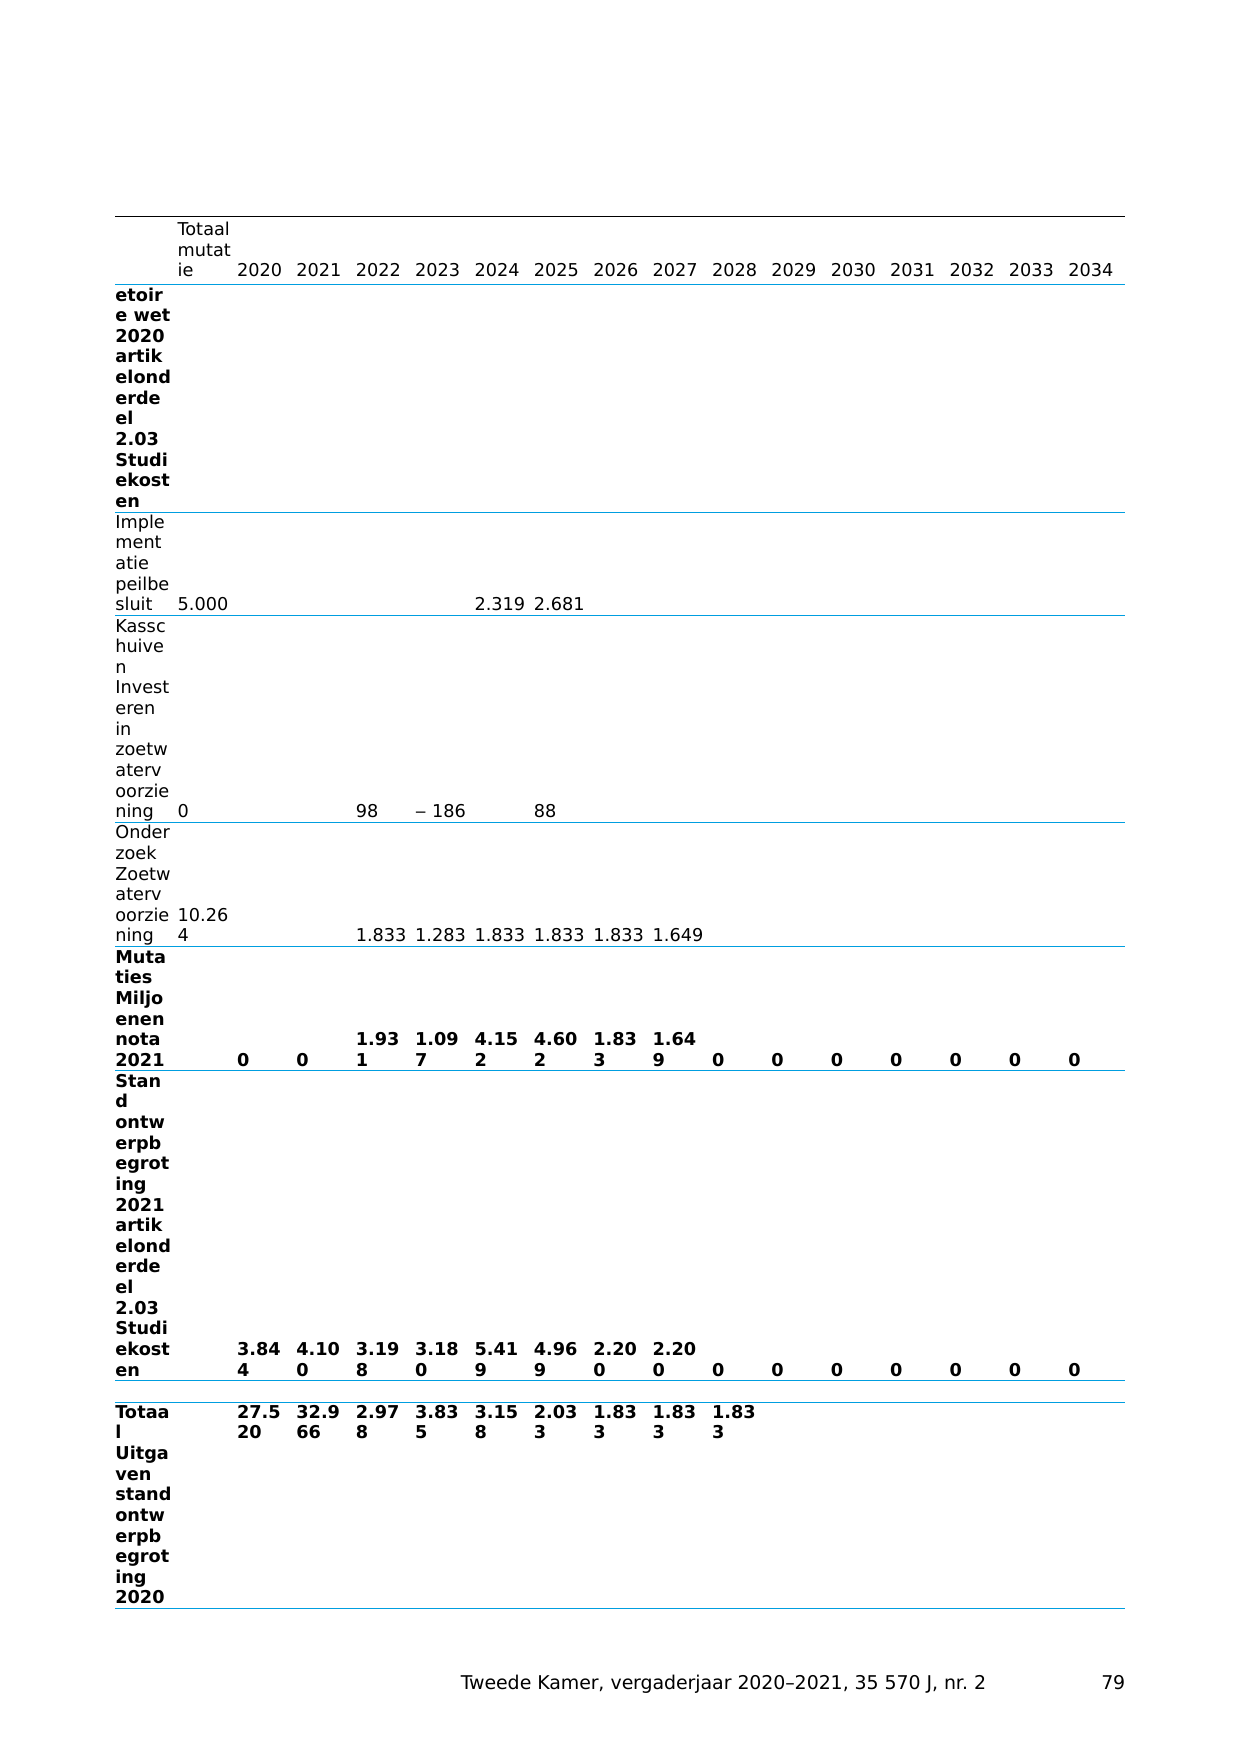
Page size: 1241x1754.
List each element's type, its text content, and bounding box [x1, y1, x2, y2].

table_cell [946, 823, 1006, 946]
table_cell 0 [175, 616, 234, 822]
table_cell [650, 285, 709, 511]
table_cell [293, 823, 353, 946]
table_cell [1065, 285, 1125, 511]
table_cell 2030 [828, 217, 887, 284]
table_cell Stand ontwerpbegroting 2021 artikelonderdeel 2.03 Studiekosten [115, 1071, 174, 1380]
table_cell 0 [828, 1071, 887, 1380]
table_cell [1065, 616, 1125, 822]
table_cell 2028 [709, 217, 768, 284]
table_cell [115, 1381, 174, 1401]
table_cell [887, 1381, 946, 1401]
table_cell [1006, 823, 1065, 946]
table_cell 0 [946, 947, 1006, 1070]
table_cell [768, 823, 828, 946]
table_cell [293, 285, 353, 511]
table_cell [650, 616, 709, 822]
table_cell [115, 217, 174, 284]
table_cell [946, 285, 1006, 511]
table_cell [768, 285, 828, 511]
table_cell 2034 [1065, 217, 1125, 284]
table_cell 4.969 [531, 1071, 590, 1380]
table_cell 27.520 [234, 1403, 293, 1608]
table_cell 0 [1006, 947, 1065, 1070]
table_cell Mutaties Miljoenennota 2021 [115, 947, 174, 1070]
table_cell [353, 513, 412, 615]
table_cell [650, 1381, 709, 1401]
table_cell 1.833 [471, 823, 531, 946]
table_cell [1006, 1381, 1065, 1401]
table_cell 0 [887, 947, 946, 1070]
table_cell [828, 1381, 887, 1401]
table_cell 1.283 [412, 823, 471, 946]
table_cell 4.100 [293, 1071, 353, 1380]
table_cell [887, 285, 946, 511]
table_cell 1.833 [590, 823, 649, 946]
table_cell [709, 1381, 768, 1401]
table_cell [709, 616, 768, 822]
table_cell Onderzoek Zoetwatervoorziening [115, 823, 174, 946]
table_cell [293, 1381, 353, 1401]
table_cell 3.158 [471, 1403, 531, 1608]
table_cell [412, 513, 471, 615]
table_cell [1006, 513, 1065, 615]
table_cell 2029 [768, 217, 828, 284]
table_cell 1.931 [353, 947, 412, 1070]
table_cell [887, 616, 946, 822]
table_cell 2027 [650, 217, 709, 284]
table_cell 0 [1065, 947, 1125, 1070]
table_cell [709, 823, 768, 946]
table_cell [1006, 616, 1065, 822]
table_cell etoire wet 2020 artikelonderdeel 2.03 Studiekosten [115, 285, 174, 511]
table_cell [768, 616, 828, 822]
table_cell 2032 [946, 217, 1006, 284]
table_cell [709, 513, 768, 615]
table_cell [175, 1381, 234, 1401]
table_cell Totaal mutatie [175, 217, 234, 284]
table_cell Kasschuiven Investeren in zoetwatervoorziening [115, 616, 174, 822]
table_cell [412, 285, 471, 511]
table_cell [768, 1381, 828, 1401]
table_cell 2.319 [471, 513, 531, 615]
table_cell [471, 285, 531, 511]
table_cell 2025 [531, 217, 590, 284]
table_cell [471, 616, 531, 822]
table_cell [768, 513, 828, 615]
table_cell [471, 1381, 531, 1401]
table_cell 88 [531, 616, 590, 822]
table_cell [590, 285, 649, 511]
table_cell 10.264 [175, 823, 234, 946]
table_cell 0 [234, 947, 293, 1070]
table_cell 2031 [887, 217, 946, 284]
table_cell 0 [709, 1071, 768, 1380]
table_cell 1.833 [590, 947, 649, 1070]
table_cell 3.835 [412, 1403, 471, 1608]
table_cell [590, 1381, 649, 1401]
table_cell 1.649 [650, 823, 709, 946]
table_cell ‒ 186 [412, 616, 471, 822]
table_cell [175, 1403, 234, 1608]
table_cell 2.681 [531, 513, 590, 615]
table_cell [828, 823, 887, 946]
table_cell 0 [293, 947, 353, 1070]
table_cell Implementatie peilbesluit [115, 513, 174, 615]
table_cell [175, 285, 234, 511]
table_cell [234, 285, 293, 511]
table_cell 0 [1065, 1071, 1125, 1380]
table_cell [412, 1381, 471, 1401]
table_cell [887, 1403, 946, 1608]
table_cell 3.180 [412, 1071, 471, 1380]
table_cell [293, 616, 353, 822]
table_cell [1006, 285, 1065, 511]
table_cell [650, 513, 709, 615]
table_cell 0 [828, 947, 887, 1070]
table_cell 5.000 [175, 513, 234, 615]
table_cell 3.844 [234, 1071, 293, 1380]
table_cell 4.152 [471, 947, 531, 1070]
table_cell [887, 513, 946, 615]
table_cell [175, 947, 234, 1070]
table_cell [1065, 513, 1125, 615]
table_cell 2023 [412, 217, 471, 284]
table_cell 2020 [234, 217, 293, 284]
table_cell [293, 513, 353, 615]
table_cell [946, 1381, 1006, 1401]
table_cell 1.833 [709, 1403, 768, 1608]
table_cell 5.419 [471, 1071, 531, 1380]
table_cell 2021 [293, 217, 353, 284]
table_cell [828, 1403, 887, 1608]
table_cell 4.602 [531, 947, 590, 1070]
table_cell 2022 [353, 217, 412, 284]
table_cell 2.200 [650, 1071, 709, 1380]
table_cell 32.966 [293, 1403, 353, 1608]
table_cell 1.833 [590, 1403, 649, 1608]
table_cell [590, 616, 649, 822]
table_cell 1.833 [650, 1403, 709, 1608]
table_cell 2.033 [531, 1403, 590, 1608]
table_cell 98 [353, 616, 412, 822]
table_cell 0 [768, 947, 828, 1070]
table_cell [1065, 1381, 1125, 1401]
table_cell [353, 285, 412, 511]
table_cell [175, 1071, 234, 1380]
table_cell [590, 513, 649, 615]
table_cell [828, 513, 887, 615]
table_cell [768, 1403, 828, 1608]
table_cell [946, 1403, 1006, 1608]
table_cell [946, 513, 1006, 615]
table_cell [709, 285, 768, 511]
table_cell [946, 616, 1006, 822]
table_cell 0 [887, 1071, 946, 1380]
table_cell 1.097 [412, 947, 471, 1070]
table_cell 2.978 [353, 1403, 412, 1608]
table_cell 2033 [1006, 217, 1065, 284]
table_cell 0 [1006, 1071, 1065, 1380]
table_cell [828, 285, 887, 511]
table_cell [234, 823, 293, 946]
table_cell 1.833 [353, 823, 412, 946]
table_cell [1006, 1403, 1065, 1608]
table_cell 3.198 [353, 1071, 412, 1380]
table_cell [234, 513, 293, 615]
table_cell [1065, 823, 1125, 946]
table_cell [353, 1381, 412, 1401]
table_cell 0 [946, 1071, 1006, 1380]
table_cell [234, 1381, 293, 1401]
table_cell 0 [768, 1071, 828, 1380]
table_cell [234, 616, 293, 822]
table_cell 2024 [471, 217, 531, 284]
table_cell Totaal Uitgaven stand ontwerpbegroting 2020 [115, 1403, 174, 1608]
table_cell 0 [709, 947, 768, 1070]
table_cell 2026 [590, 217, 649, 284]
table_header Tabel 31 Artikel 2 Investeren in zoetwatervoorziening (bedragen x € 1.000) [115, 191, 1125, 216]
table_cell [828, 616, 887, 822]
table_cell [531, 1381, 590, 1401]
table_cell [1065, 1403, 1125, 1608]
table_cell [531, 285, 590, 511]
table_cell 1.649 [650, 947, 709, 1070]
table_cell 2.200 [590, 1071, 649, 1380]
table_cell [887, 823, 946, 946]
table_cell 1.833 [531, 823, 590, 946]
